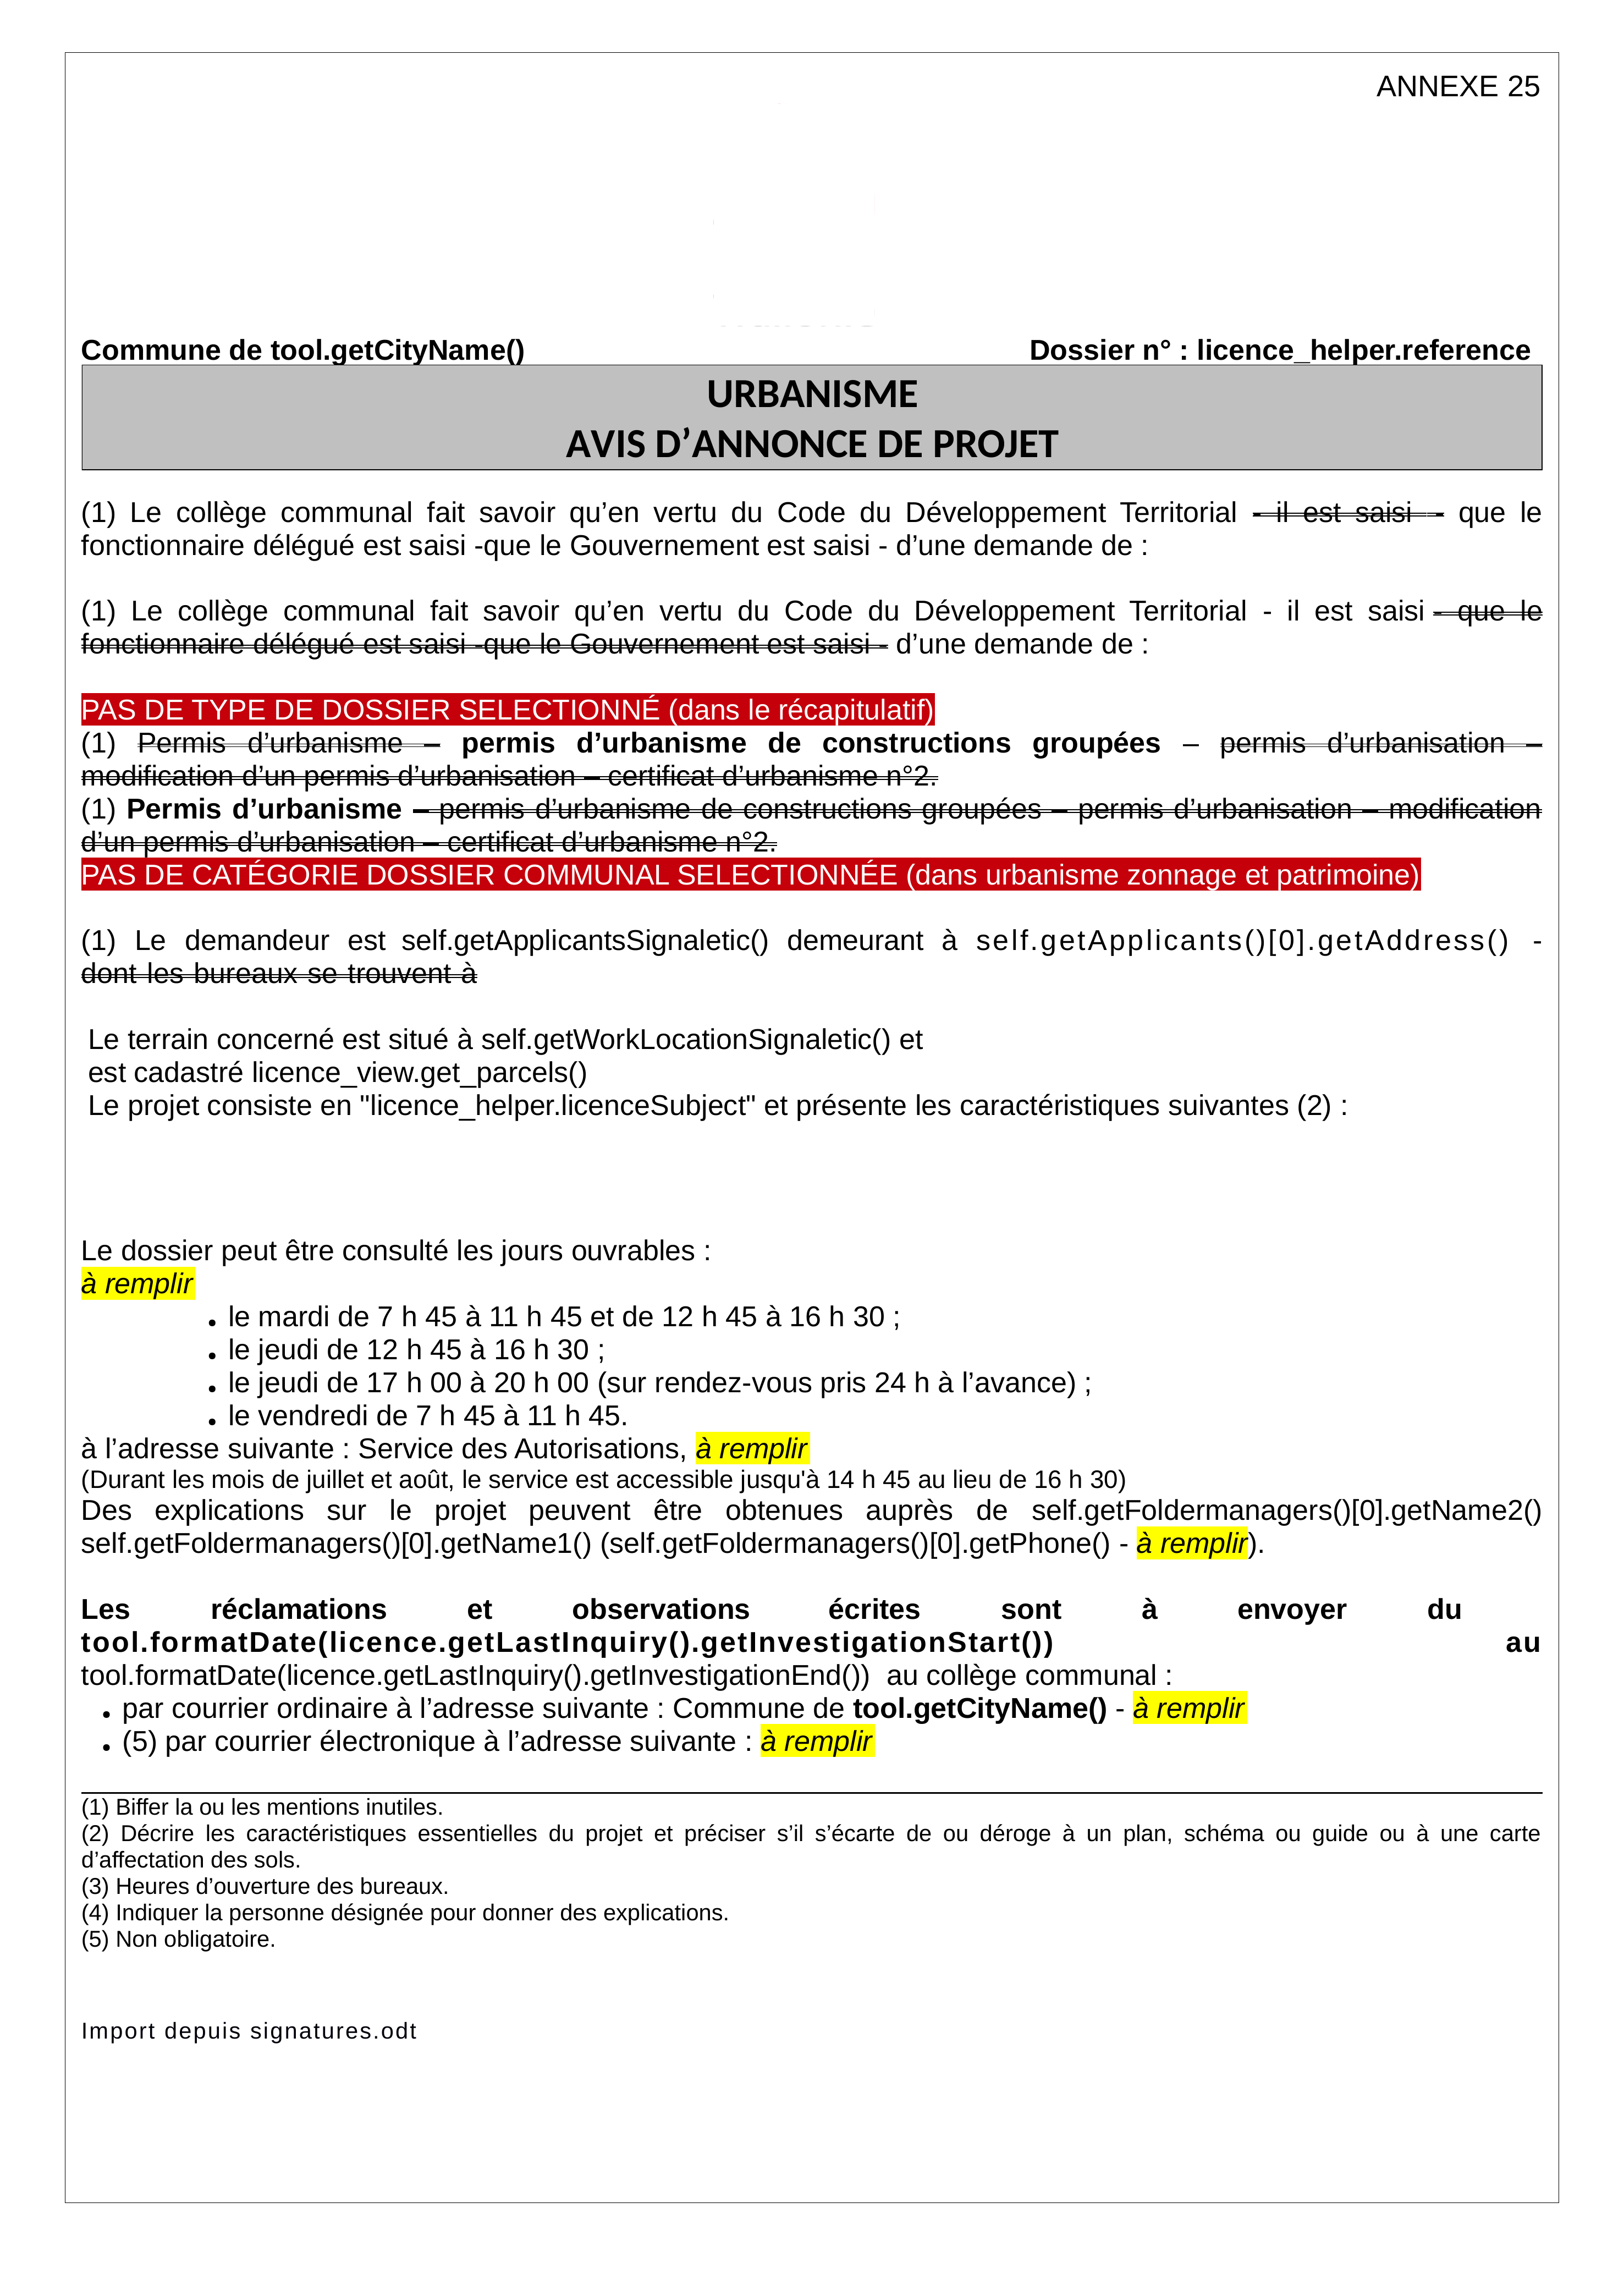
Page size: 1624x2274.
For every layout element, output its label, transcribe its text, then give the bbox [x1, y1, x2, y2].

text (Durant les mois de juillet et août, le service est accessible jusqu'à 14 h 45 au lieu de 16 h 30) [81, 1464, 1543, 1493]
text Import depuis signatures.odt [81, 2018, 1543, 2044]
list (1) Permis d’urbanisme – permis d’urbanisme de constructions groupées – permis d’urbanisation – modification d’un permis d’urbanisation – certificat d’urbanisme n°2. [81, 792, 1543, 858]
text (1) Le collège communal fait savoir qu’en vertu du Code du Développement Territorial - il est saisi - que le fonctionnaire délégué est saisi -que le Gouvernement est saisi - d’une demande de : [81, 495, 1543, 561]
text est cadastré licence_view.get_parcels() [88, 1055, 1538, 1088]
text (1) Le collège communal fait savoir qu’en vertu du Code du Développement Territorial - il est saisi - que le fonctionnaire délégué est saisi -que le Gouvernement est saisi - d’une demande de : [81, 594, 1543, 660]
text (3) Heures d’ouverture des bureaux. [81, 1872, 1543, 1899]
list le vendredi de 7 h 45 à 11 h 45. [207, 1398, 1543, 1431]
text (4) Indiquer la personne désignée pour donner des explications. [81, 1899, 1543, 1925]
text Le projet consiste en "licence_helper.licenceSubject" et présente les caractéristiques suivantes (2) : [88, 1088, 1538, 1121]
list (1) Permis d’urbanisme – permis d’urbanisme de constructions groupées – permis d’urbanisation – modification d’un permis d’urbanisation – certificat d’urbanisme n°2. [81, 726, 1543, 792]
text AVIS D’ANNONCE DE PROJET [214, 418, 1411, 468]
list le jeudi de 17 h 00 à 20 h 00 (sur rendez-vous pris 24 h à l’avance) ; [207, 1366, 1543, 1398]
list par courrier ordinaire à l’adresse suivante : Commune de tool.getCityName() - à remplir [102, 1691, 1543, 1724]
list PAS DE CATÉGORIE DOSSIER COMMUNAL SELECTIONNÉE (dans urbanisme zonnage et patrimoine) [81, 858, 1543, 891]
text Les réclamations et observations écrites sont à envoyer du tool.formatDate(licence.getLastInquiry().getInvestigationStart()) au tool.formatDate(licence.getLastInquiry().getInvestigationEnd()) au collège communal : [81, 1592, 1543, 1691]
text (2) Décrire les caractéristiques essentielles du projet et préciser s’il s’écarte de ou déroge à un plan, schéma ou guide ou à une carte d’affectation des sols. [81, 1820, 1543, 1872]
text (1) Le demandeur est self.getApplicantsSignaletic() demeurant à self.getApplicants()[0].getAddress() - dont les bureaux se trouvent à [81, 924, 1543, 990]
text URBANISME [291, 367, 1335, 418]
list (5) par courrier électronique à l’adresse suivante : à remplir [102, 1724, 1543, 1757]
text Le terrain concerné est situé à self.getWorkLocationSignaletic() et [88, 1023, 1538, 1055]
text ANNEXE 25 [81, 68, 1540, 102]
text (5) Non obligatoire. [81, 1925, 1543, 1952]
text Des explications sur le projet peuvent être obtenues auprès de self.getFoldermanagers()[0].getName2() self.getFoldermanagers()[0].getName1() (self.getFoldermanagers()[0].getPhone() - à remplir). [81, 1493, 1543, 1559]
text Le dossier peut être consulté les jours ouvrables : [81, 1234, 1543, 1267]
text à l’adresse suivante : Service des Autorisations, à remplir [81, 1431, 1543, 1464]
text (1) Biffer la ou les mentions inutiles. [81, 1794, 1543, 1820]
list PAS DE TYPE DE DOSSIER SELECTIONNÉ (dans le récapitulatif) [81, 693, 1543, 726]
list le mardi de 7 h 45 à 11 h 45 et de 12 h 45 à 16 h 30 ; [207, 1300, 1543, 1333]
list le jeudi de 12 h 45 à 16 h 30 ; [207, 1333, 1543, 1366]
text Commune de tool.getCityName() Dossier n° : licence_helper.reference [81, 333, 1543, 365]
text à remplir [81, 1267, 1543, 1300]
